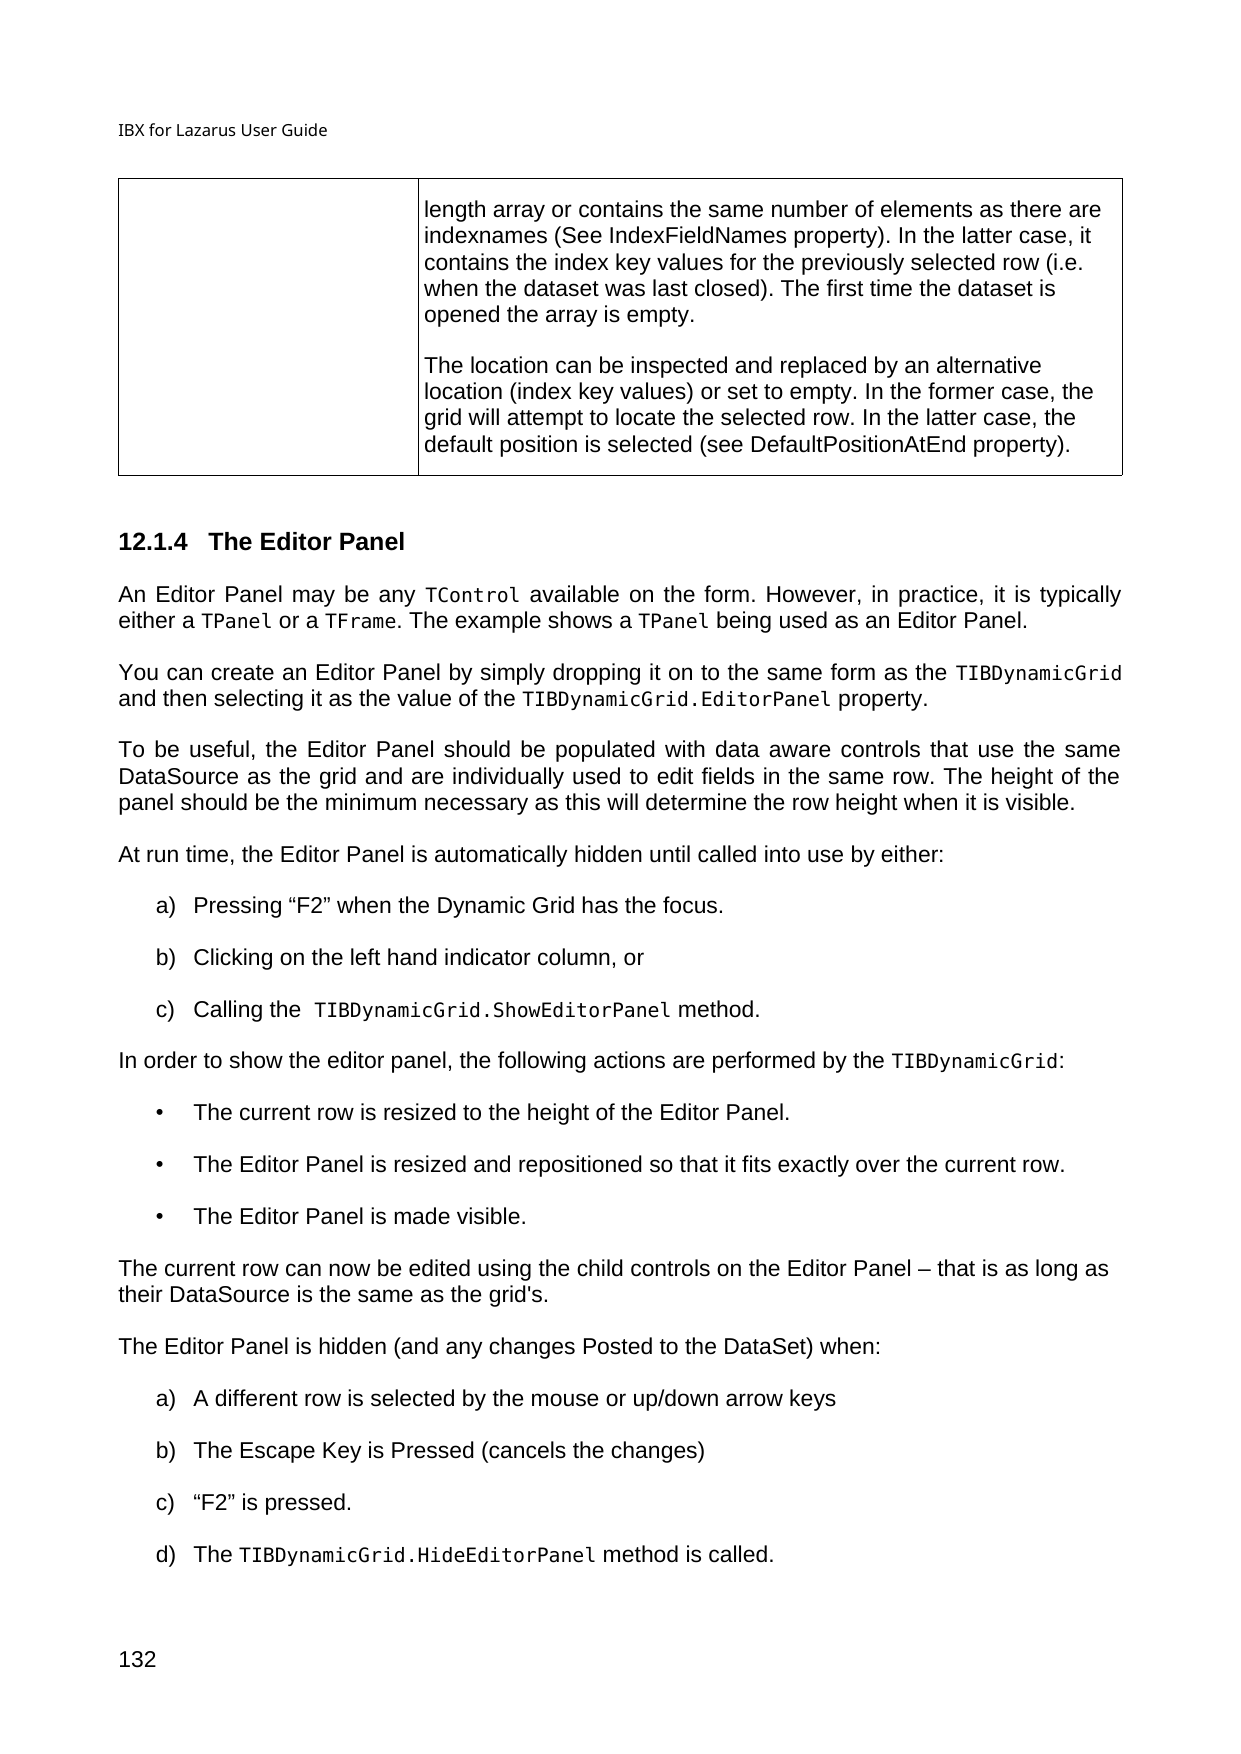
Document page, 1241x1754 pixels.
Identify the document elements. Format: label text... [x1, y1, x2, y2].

text An Editor Panel may be any TControl available on the form. However, in practice, it is typically either a TPanel or a TFrame. The example shows a TPanel being used as an Editor Panel. [118, 581, 1122, 634]
list A different row is selected by the mouse or up/down arrow keys [156, 1385, 1122, 1411]
text In order to show the editor panel, the following actions are performed by the TIBDynamicGrid: [118, 1047, 1122, 1074]
table_cell length array or contains the same number of elements as there are indexnames (See IndexFieldNames property). In the latter case, it contains the index key values for the previously selected row (i.e. when the dataset was last closed). The first time the dataset is opened the array is empty. The location can be inspected and replaced by an alternative location (index key values) or set to empty. In the former case, the grid will attempt to locate the selected row. In the latter case, the default position is selected (see DefaultPositionAtEnd property). [419, 179, 1122, 475]
list “F2” is pressed. [156, 1489, 1122, 1515]
list The Editor Panel is made visible. [156, 1203, 1122, 1229]
text You can create an Editor Panel by simply dropping it on to the same form as the TIBDynamicGrid and then selecting it as the value of the TIBDynamicGrid.EditorPanel property. [118, 659, 1122, 711]
list The Escape Key is Pressed (cancels the changes) [156, 1437, 1122, 1463]
text At run time, the Editor Panel is automatically hidden until called into use by either: [118, 841, 1122, 867]
list The Editor Panel is resized and repositioned so that it fits exactly over the current row. [156, 1151, 1122, 1178]
list Clicking on the left hand indicator column, or [156, 944, 1122, 970]
list Pressing “F2” when the Dynamic Grid has the focus. [156, 892, 1122, 918]
text The current row can now be edited using the child controls on the Editor Panel – that is as long as their DataSource is the same as the grid's. [118, 1255, 1122, 1308]
list Calling the TIBDynamicGrid.ShowEditorPanel method. [156, 996, 1122, 1022]
list The current row is resized to the height of the Editor Panel. [156, 1099, 1122, 1126]
text The Editor Panel is hidden (and any changes Posted to the DataSet) when: [118, 1333, 1122, 1359]
subtitle The Editor Panel [118, 527, 1122, 556]
table_cell [119, 179, 418, 475]
list The TIBDynamicGrid.HideEditorPanel method is called. [156, 1541, 1122, 1567]
text To be useful, the Editor Panel should be populated with data aware controls that use the same DataSource as the grid and are individually used to edit fields in the same row. The height of the panel should be the minimum necessary as this will determine the row height when it is visible. [118, 736, 1122, 816]
